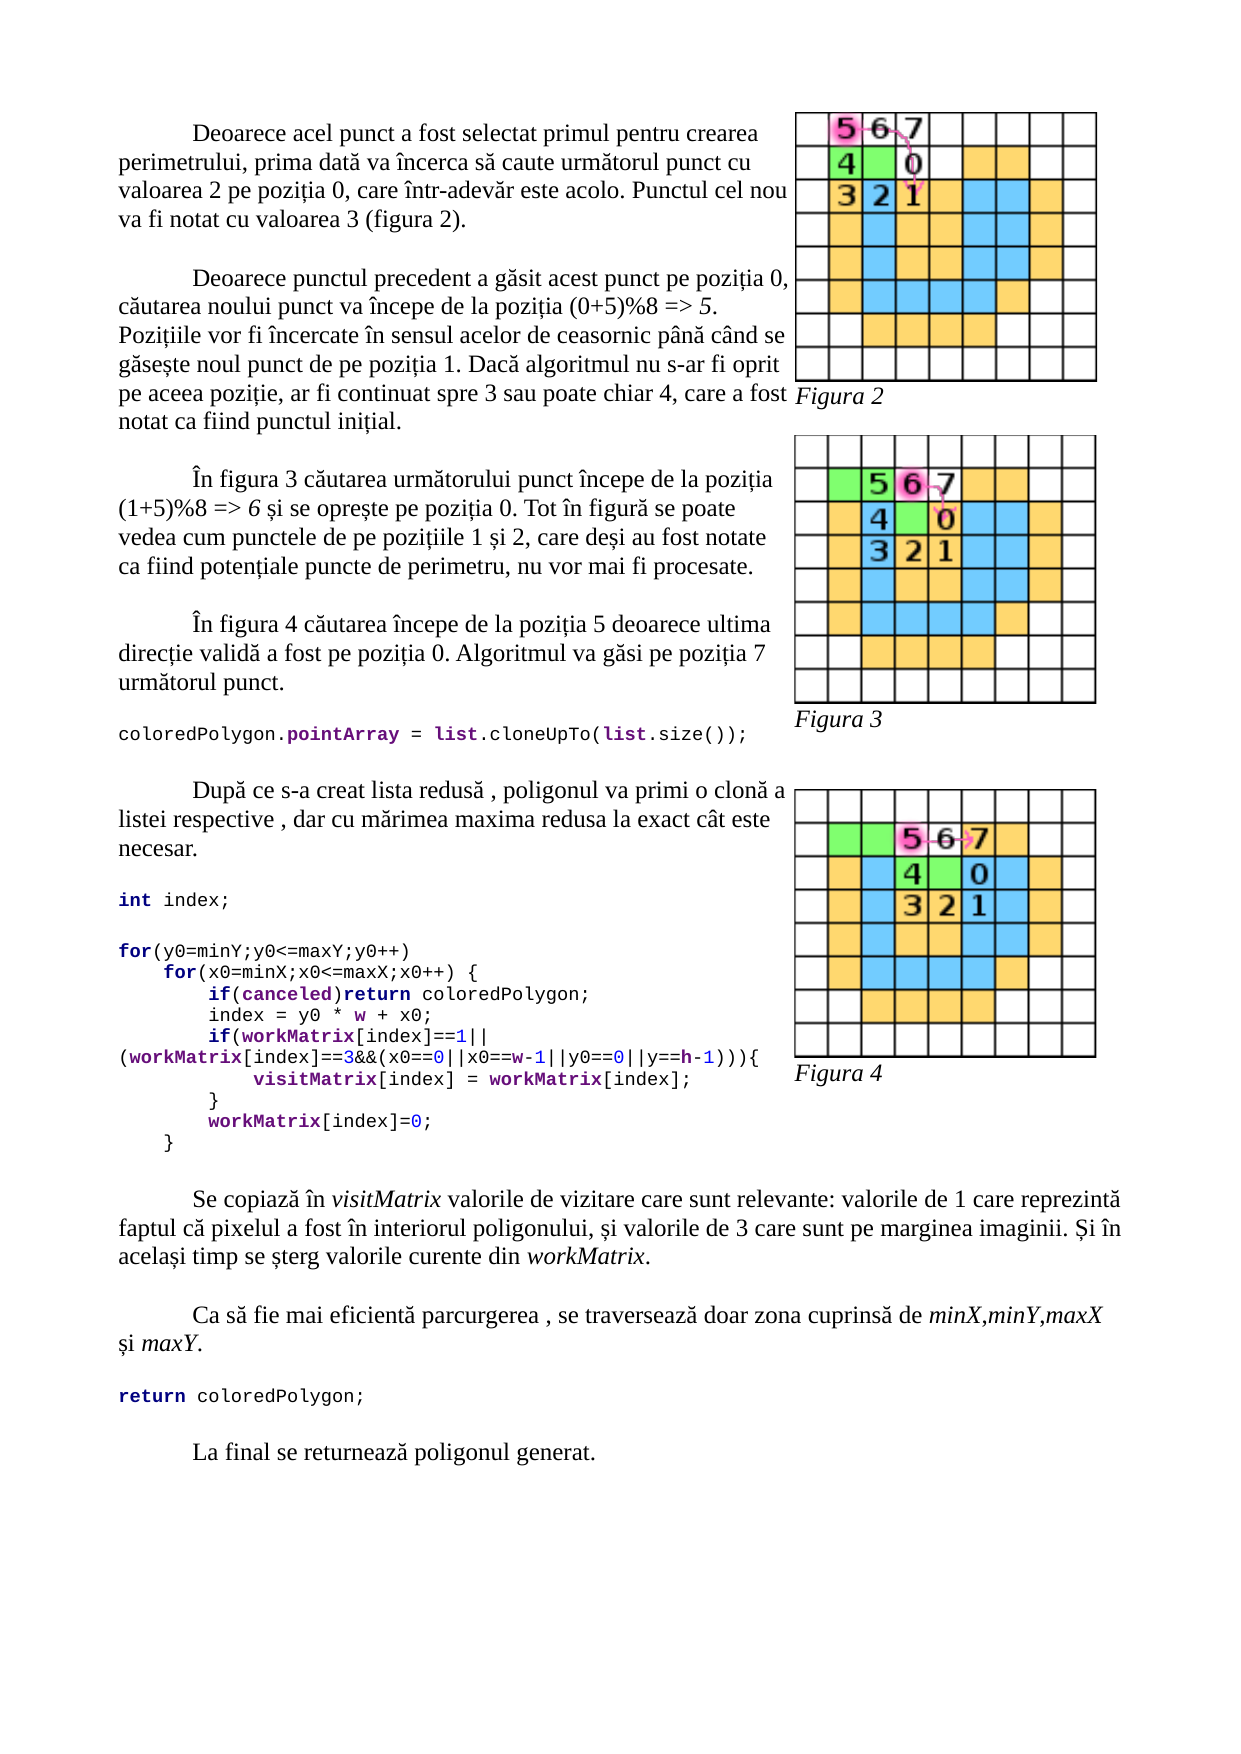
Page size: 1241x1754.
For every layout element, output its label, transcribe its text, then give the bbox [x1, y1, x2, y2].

picture [794, 435, 1097, 704]
text } [118, 1091, 1122, 1112]
text Figura 2 [795, 382, 1097, 410]
text for(x0=minX;x0<=maxX;x0++) { [118, 963, 794, 984]
text int index; [118, 891, 794, 912]
text coloredPolygon.pointArray = list.cloneUpTo(list.size()); [118, 725, 1122, 746]
text Figura 4 [794, 1058, 1096, 1087]
text index = y0 * w + x0; [118, 1006, 794, 1027]
picture [794, 789, 1097, 1058]
text În figura 3 căutarea următorului punct începe de la poziția (1+5)%8 => 6 și se oprește pe poziția 0. Tot în figură se poate vedea cum punctele de pe pozițiile 1 și 2, care deși au fost notate ca fiind potențiale puncte de perimetru, nu vor mai fi procesate. [118, 464, 794, 579]
text Ca să fie mai eficientă parcurgerea , se traversează doar zona cuprinsă de minX,minY,maxX și maxY. [118, 1300, 1122, 1357]
text [1097, 891, 1122, 912]
text Se copiază în visitMatrix valorile de vizitare care sunt relevante: valorile de 1 care reprezintă faptul că pixelul a fost în interiorul poligonului, și valorile de 3 care sunt pe marginea imaginii. Și în același timp se șterg valorile curente din workMatrix. [118, 1184, 1122, 1270]
text Deoarece acel punct a fost selectat primul pentru crearea perimetrului, prima dată va încerca să caute următorul punct cu valoarea 2 pe poziția 0, care într-adevăr este acolo. Punctul cel nou va fi notat cu valoarea 3 (figura 2). [118, 118, 795, 233]
text for(y0=minY;y0<=maxY;y0++) [118, 942, 794, 963]
text return coloredPolygon; [118, 1387, 1122, 1408]
text [1097, 942, 1122, 963]
text if(canceled)return coloredPolygon; [118, 984, 794, 1006]
text La final se returnează poligonul generat. [118, 1437, 1122, 1466]
text if(workMatrix[index]==1||(workMatrix[index]==3&&(x0==0||x0==w-1||y0==0||y==h-1))){ [118, 1027, 794, 1069]
text În figura 4 căutarea începe de la poziția 5 deoarece ultima direcție validă a fost pe poziția 0. Algoritmul va găsi pe poziția 7 următorul punct. [118, 609, 794, 695]
text workMatrix[index]=0; [118, 1112, 1122, 1133]
text visitMatrix[index] = workMatrix[index]; [118, 1069, 1122, 1091]
text } [118, 1133, 1122, 1154]
picture [795, 112, 1098, 382]
text [1097, 1006, 1122, 1027]
text După ce s-a creat lista redusă , poligonul va primi o clonă a listei respective , dar cu mărimea maxima redusa la exact cât este necesar. [118, 776, 1122, 862]
text Figura 3 [794, 704, 1096, 732]
text Deoarece punctul precedent a găsit acest punct pe poziția 0, căutarea noului punct va începe de la poziția (0+5)%8 => 5. Pozițiile vor fi încercate în sensul acelor de ceasornic până când se găsește noul punct de pe poziția 1. Dacă algoritmul nu s-ar fi oprit pe aceea poziție, ar fi continuat spre 3 sau poate chiar 4, care a fost notat ca fiind punctul inițial. [118, 263, 1122, 435]
